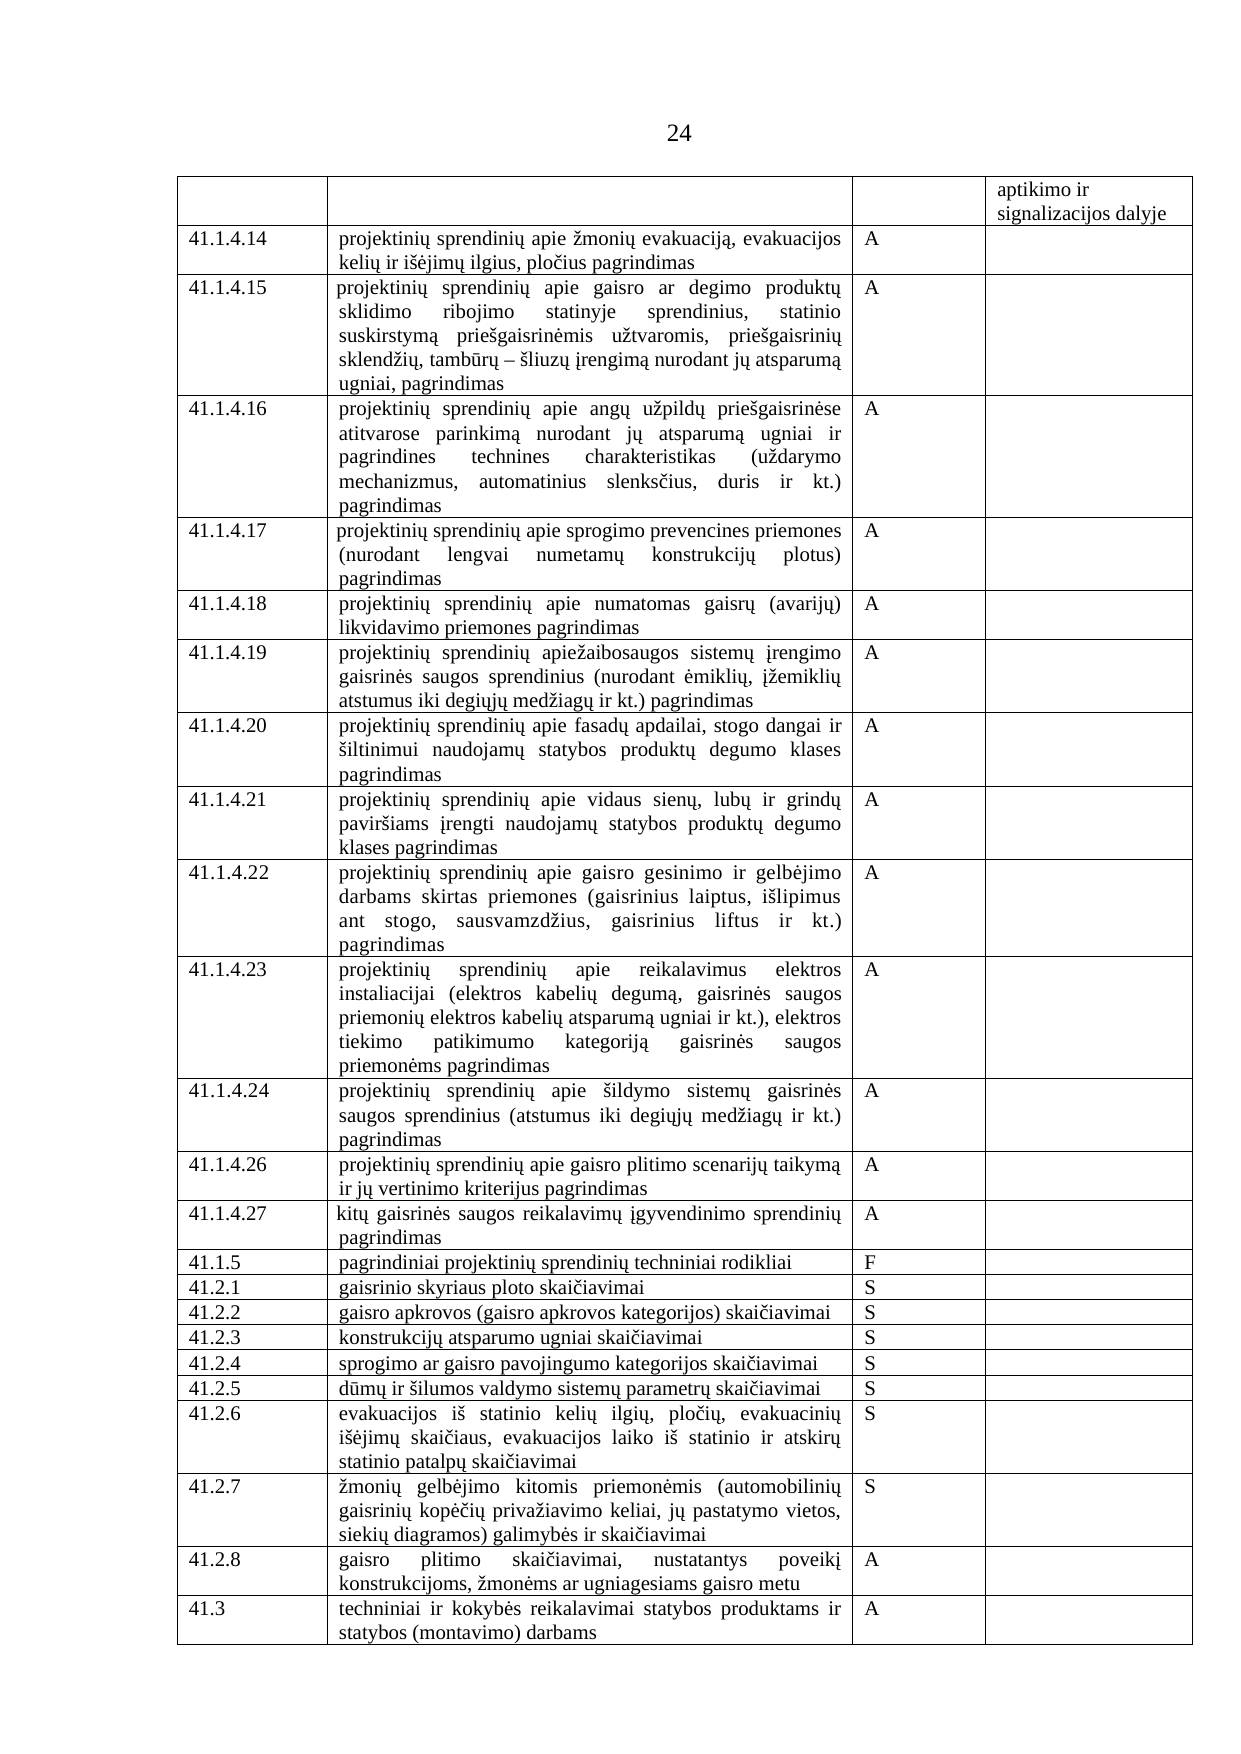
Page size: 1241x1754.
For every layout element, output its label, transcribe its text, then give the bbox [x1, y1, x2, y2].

table_cell [986, 1547, 1192, 1595]
table_cell [986, 957, 1192, 1077]
table_cell A [853, 518, 985, 590]
table_cell A [853, 1547, 985, 1595]
table_cell [986, 396, 1192, 517]
table_cell [986, 1201, 1192, 1249]
table_cell 41.1.4.21 [178, 787, 327, 859]
table_cell aptikimo ir signalizacijos dalyje [986, 177, 1192, 225]
table_cell S [853, 1376, 985, 1399]
table_cell 41.2.8 [178, 1547, 327, 1595]
table_cell A [853, 226, 985, 274]
table_cell techniniai ir kokybės reikalavimai statybos produktams ir statybos (montavimo) darbams [328, 1596, 852, 1644]
table_cell [986, 860, 1192, 956]
table_cell [986, 1250, 1192, 1274]
table_cell 41.1.4.17 [178, 518, 327, 590]
table_cell 41.2.7 [178, 1474, 327, 1546]
table_cell A [853, 787, 985, 859]
table_cell 41.2.6 [178, 1401, 327, 1473]
table_cell gaisrinio skyriaus ploto skaičiavimai [328, 1275, 852, 1299]
table_cell konstrukcijų atsparumo ugniai skaičiavimai [328, 1325, 852, 1349]
table_cell 41.1.4.20 [178, 713, 327, 786]
table_cell projektinių sprendinių apie gaisro plitimo scenarijų taikymą ir jų vertinimo kriterijus pagrindimas [328, 1152, 852, 1200]
table_cell [986, 787, 1192, 859]
table_cell [986, 1275, 1192, 1299]
table_cell 41.2.1 [178, 1275, 327, 1299]
table_cell A [853, 275, 985, 395]
table_cell A [853, 957, 985, 1077]
table_cell sprogimo ar gaisro pavojingumo kategorijos skaičiavimai [328, 1350, 852, 1374]
table_cell 41.2.2 [178, 1300, 327, 1324]
table_cell 41.2.5 [178, 1376, 327, 1399]
table_cell A [853, 860, 985, 956]
table_cell kitų gaisrinės saugos reikalavimų įgyvendinimo sprendinių pagrindimas [328, 1201, 852, 1249]
table_cell 41.1.4.27 [178, 1201, 327, 1249]
table_cell S [853, 1474, 985, 1546]
table_cell [986, 640, 1192, 712]
table_cell [986, 518, 1192, 590]
table_cell pagrindiniai projektinių sprendinių techniniai rodikliai [328, 1250, 852, 1274]
table_cell S [853, 1401, 985, 1473]
table_cell A [853, 1079, 985, 1151]
table_cell A [853, 1152, 985, 1200]
table_cell 41.1.4.16 [178, 396, 327, 517]
table_cell [986, 1350, 1192, 1374]
table_cell evakuacijos iš statinio kelių ilgių, pločių, evakuacinių išėjimų skaičiaus, evakuacijos laiko iš statinio ir atskirų statinio patalpų skaičiavimai [328, 1401, 852, 1473]
table_cell [986, 1376, 1192, 1399]
table_cell [986, 1596, 1192, 1644]
table_cell projektinių sprendinių apie fasadų apdailai, stogo dangai ir šiltinimui naudojamų statybos produktų degumo klases pagrindimas [328, 713, 852, 786]
table_cell 41.2.3 [178, 1325, 327, 1349]
table_cell projektinių sprendinių apiežaibosaugos sistemų įrengimo gaisrinės saugos sprendinius (nurodant ėmiklių, įžemiklių atstumus iki degiųjų medžiagų ir kt.) pagrindimas [328, 640, 852, 712]
table_cell 41.3 [178, 1596, 327, 1644]
table_cell [986, 1325, 1192, 1349]
table_cell [986, 1079, 1192, 1151]
table_cell 41.1.4.22 [178, 860, 327, 956]
table_cell S [853, 1275, 985, 1299]
table_cell projektinių sprendinių apie numatomas gaisrų (avarijų) likvidavimo priemones pagrindimas [328, 591, 852, 639]
table_cell gaisro apkrovos (gaisro apkrovos kategorijos) skaičiavimai [328, 1300, 852, 1324]
table_cell projektinių sprendinių apie gaisro gesinimo ir gelbėjimo darbams skirtas priemones (gaisrinius laiptus, išlipimus ant stogo, sausvamzdžius, gaisrinius liftus ir kt.) pagrindimas [328, 860, 852, 956]
table_cell projektinių sprendinių apie sprogimo prevencines priemones (nurodant lengvai numetamų konstrukcijų plotus) pagrindimas [328, 518, 852, 590]
table_cell [986, 1401, 1192, 1473]
table_cell projektinių sprendinių apie angų užpildų priešgaisrinėse atitvarose parinkimą nurodant jų atsparumą ugniai ir pagrindines technines charakteristikas (uždarymo mechanizmus, automatinius slenksčius, duris ir kt.) pagrindimas [328, 396, 852, 517]
table_cell projektinių sprendinių apie žmonių evakuaciją, evakuacijos kelių ir išėjimų ilgius, pločius pagrindimas [328, 226, 852, 274]
table_cell [986, 1152, 1192, 1200]
table_cell 41.1.4.18 [178, 591, 327, 639]
table_cell S [853, 1325, 985, 1349]
table_cell 41.1.4.19 [178, 640, 327, 712]
table_cell [986, 226, 1192, 274]
table_cell [986, 1474, 1192, 1546]
table_cell [986, 275, 1192, 395]
table_cell 41.1.5 [178, 1250, 327, 1274]
table_cell gaisro plitimo skaičiavimai, nustatantys poveikį konstrukcijoms, žmonėms ar ugniagesiams gaisro metu [328, 1547, 852, 1595]
table_cell A [853, 640, 985, 712]
table_cell 41.1.4.26 [178, 1152, 327, 1200]
table_cell projektinių sprendinių apie vidaus sienų, lubų ir grindų paviršiams įrengti naudojamų statybos produktų degumo klases pagrindimas [328, 787, 852, 859]
table_cell 41.1.4.24 [178, 1079, 327, 1151]
table_cell [328, 177, 852, 225]
table_cell 41.1.4.15 [178, 275, 327, 395]
table_cell 41.1.4.23 [178, 957, 327, 1077]
table_cell 41.1.4.14 [178, 226, 327, 274]
table_cell dūmų ir šilumos valdymo sistemų parametrų skaičiavimai [328, 1376, 852, 1399]
table_cell S [853, 1350, 985, 1374]
table_cell [986, 713, 1192, 786]
table_cell A [853, 713, 985, 786]
table_cell F [853, 1250, 985, 1274]
table_cell S [853, 1300, 985, 1324]
table_cell projektinių sprendinių apie šildymo sistemų gaisrinės saugos sprendinius (atstumus iki degiųjų medžiagų ir kt.) pagrindimas [328, 1079, 852, 1151]
table_cell A [853, 396, 985, 517]
table_cell [853, 177, 985, 225]
table_cell A [853, 1201, 985, 1249]
table_cell A [853, 591, 985, 639]
table_cell A [853, 1596, 985, 1644]
table_cell projektinių sprendinių apie gaisro ar degimo produktų sklidimo ribojimo statinyje sprendinius, statinio suskirstymą priešgaisrinėmis užtvaromis, priešgaisrinių sklendžių, tambūrų – šliuzų įrengimą nurodant jų atsparumą ugniai, pagrindimas [328, 275, 852, 395]
table_cell [986, 1300, 1192, 1324]
table_cell [178, 177, 327, 225]
table_cell [986, 591, 1192, 639]
table_cell projektinių sprendinių apie reikalavimus elektros instaliacijai (elektros kabelių degumą, gaisrinės saugos priemonių elektros kabelių atsparumą ugniai ir kt.), elektros tiekimo patikimumo kategoriją gaisrinės saugos priemonėms pagrindimas [328, 957, 852, 1077]
table_cell žmonių gelbėjimo kitomis priemonėmis (automobilinių gaisrinių kopėčių privažiavimo keliai, jų pastatymo vietos, siekių diagramos) galimybės ir skaičiavimai [328, 1474, 852, 1546]
table_cell 41.2.4 [178, 1350, 327, 1374]
